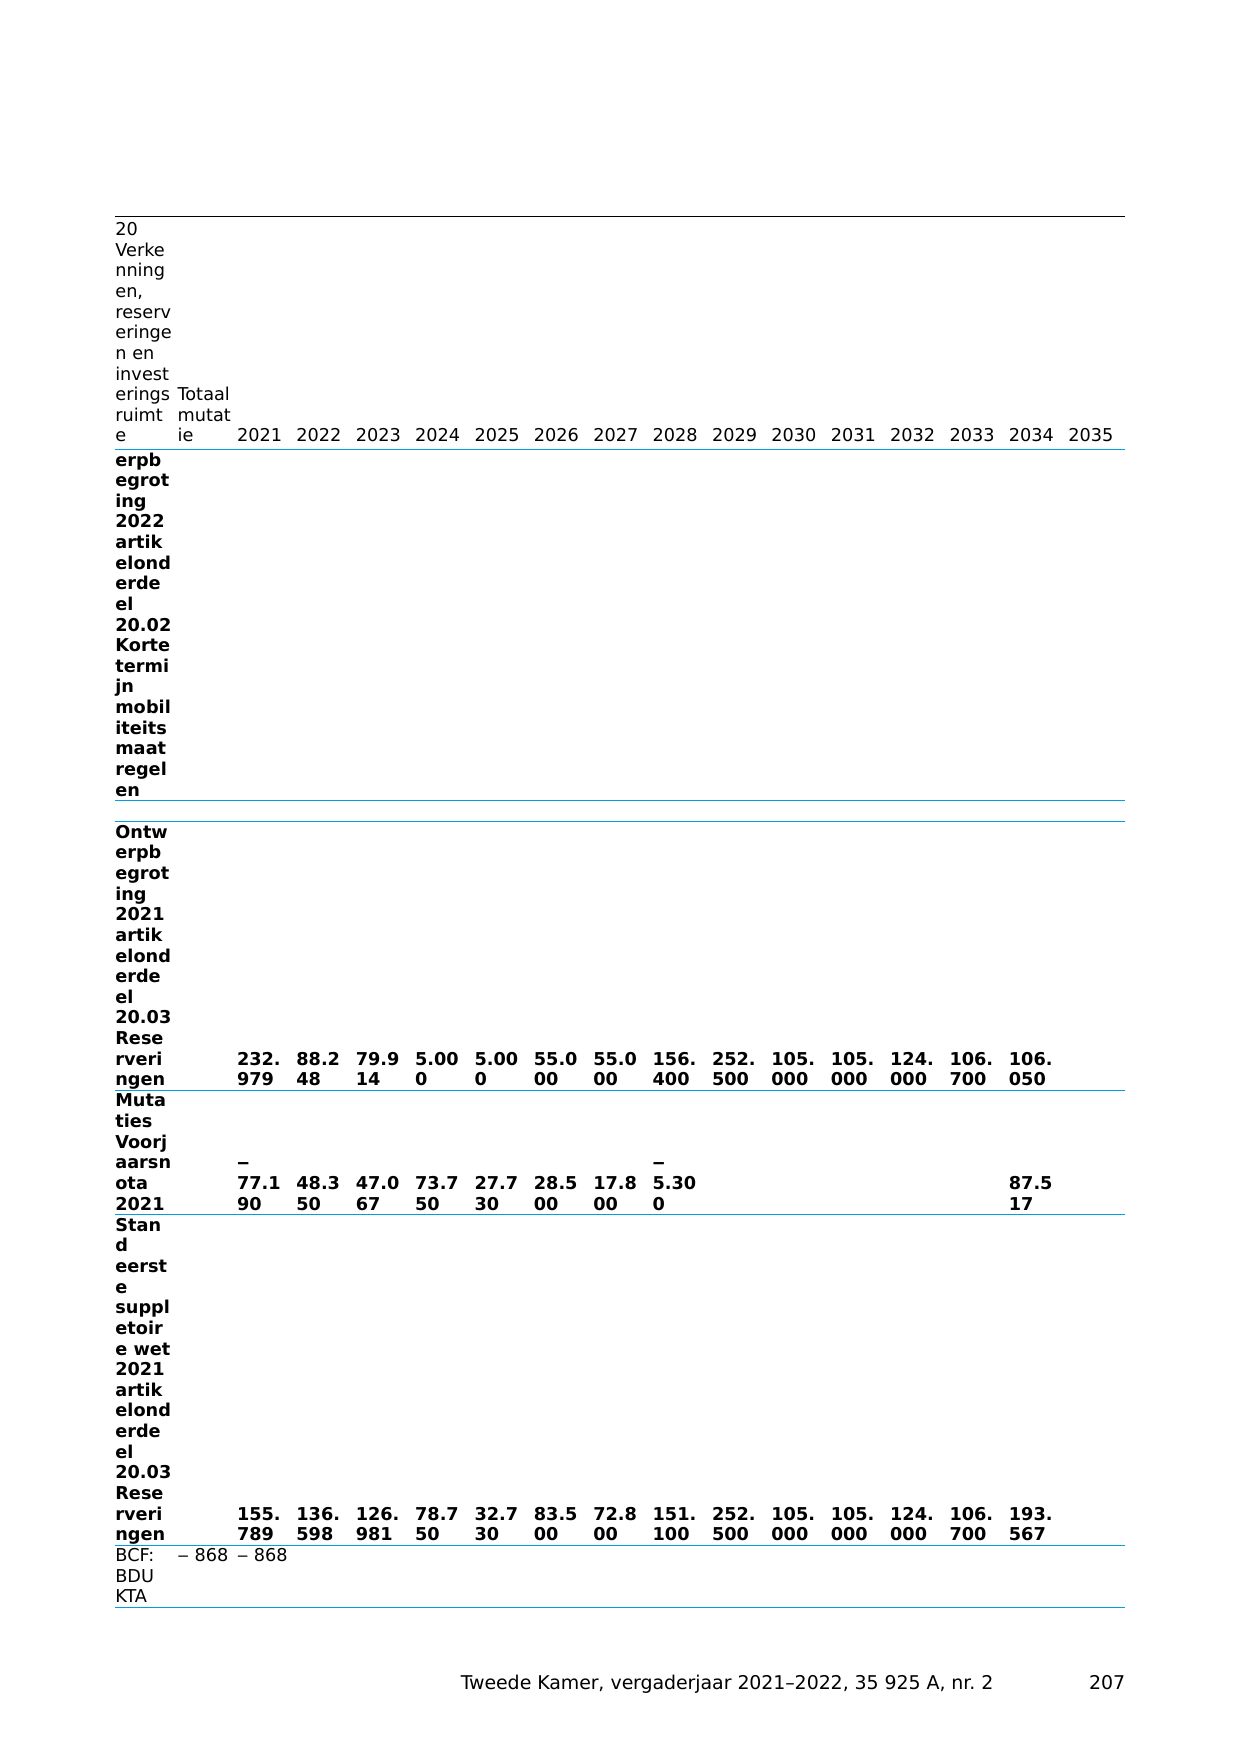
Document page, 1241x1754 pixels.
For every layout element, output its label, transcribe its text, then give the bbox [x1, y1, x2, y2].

table_cell [471, 450, 531, 800]
table_cell [234, 801, 293, 821]
table_cell 17.800 [590, 1091, 649, 1214]
table_cell 2032 [887, 217, 946, 449]
table_cell 20 Verkenningen, reserveringen en investeringsruimte [115, 217, 174, 449]
table_cell [471, 801, 531, 821]
table_cell [234, 450, 293, 800]
table_cell [768, 1546, 828, 1607]
table_cell 105.000 [768, 1215, 828, 1545]
table_cell [175, 450, 234, 800]
table_cell [828, 1091, 887, 1214]
table_cell 32.730 [471, 1215, 531, 1545]
table_cell [768, 450, 828, 800]
table_cell [1065, 1215, 1125, 1545]
table_cell 2027 [590, 217, 649, 449]
table_cell [353, 450, 412, 800]
table_cell 2021 [234, 217, 293, 449]
table_cell Mutaties Voorjaarsnota 2021 [115, 1091, 174, 1214]
table_cell 124.000 [887, 822, 946, 1090]
table_cell 2031 [828, 217, 887, 449]
table_cell [412, 801, 471, 821]
table_cell 5.000 [471, 822, 531, 1090]
table_cell 193.567 [1006, 1215, 1065, 1545]
table_cell [828, 1546, 887, 1607]
table_cell [412, 450, 471, 800]
table_cell [531, 1546, 590, 1607]
table_cell 105.000 [768, 822, 828, 1090]
table_cell [650, 1546, 709, 1607]
table_cell [531, 801, 590, 821]
table_cell 126.981 [353, 1215, 412, 1545]
table_cell 2034 [1006, 217, 1065, 449]
table_cell 78.750 [412, 1215, 471, 1545]
table_cell 155.789 [234, 1215, 293, 1545]
table_cell 2023 [353, 217, 412, 449]
table_cell [828, 801, 887, 821]
table_cell [590, 801, 649, 821]
table_cell 106.050 [1006, 822, 1065, 1090]
table_cell 156.400 [650, 822, 709, 1090]
table_cell [768, 801, 828, 821]
table_cell [1006, 801, 1065, 821]
table_cell [175, 1091, 234, 1214]
table_cell 2022 [293, 217, 353, 449]
table_cell 106.700 [946, 822, 1006, 1090]
table_cell 232.979 [234, 822, 293, 1090]
table_cell 105.000 [828, 1215, 887, 1545]
table_cell [946, 1091, 1006, 1214]
table_cell [175, 822, 234, 1090]
table_cell [115, 801, 174, 821]
table_header Tabel 89 Artikel 20 Verkenningen, reserveringen en investeringsruimte (bedragen x € 1.000) [115, 191, 1125, 216]
table_cell [471, 1546, 531, 1607]
table_cell ‒ 5.300 [650, 1091, 709, 1214]
table_cell 28.500 [531, 1091, 590, 1214]
table_cell 47.067 [353, 1091, 412, 1214]
table_cell 2025 [471, 217, 531, 449]
table_cell 124.000 [887, 1215, 946, 1545]
table_cell 2029 [709, 217, 768, 449]
table_cell [709, 801, 768, 821]
table_cell 2030 [768, 217, 828, 449]
table_cell 2028 [650, 217, 709, 449]
table_cell 72.800 [590, 1215, 649, 1545]
table_cell 2035 [1065, 217, 1125, 449]
table_cell [946, 1546, 1006, 1607]
table_cell erpbegroting 2022 artikelonderdeel 20.02 Korte termijn mobiliteitsmaatregelen [115, 450, 174, 800]
table_cell [1065, 801, 1125, 821]
table_cell 252.500 [709, 822, 768, 1090]
table_cell [175, 1215, 234, 1545]
table_cell 2024 [412, 217, 471, 449]
table_cell [887, 1546, 946, 1607]
table_cell 2026 [531, 217, 590, 449]
table_cell [353, 1546, 412, 1607]
table_cell [650, 450, 709, 800]
table_cell 252.500 [709, 1215, 768, 1545]
table_cell 87.517 [1006, 1091, 1065, 1214]
table_cell [828, 450, 887, 800]
table_cell ‒ 868 [234, 1546, 293, 1607]
table_cell 105.000 [828, 822, 887, 1090]
table_cell Ontwerpbegroting 2021 artikelonderdeel 20.03 Reserveringen [115, 822, 174, 1090]
table_cell [1006, 1546, 1065, 1607]
table_cell 79.914 [353, 822, 412, 1090]
table_cell 106.700 [946, 1215, 1006, 1545]
table_cell 151.100 [650, 1215, 709, 1545]
table_cell [412, 1546, 471, 1607]
table_cell BCF: BDU KTA [115, 1546, 174, 1607]
table_cell [946, 450, 1006, 800]
table_cell [887, 1091, 946, 1214]
table_cell [590, 450, 649, 800]
table_cell [1065, 1546, 1125, 1607]
table_cell [353, 801, 412, 821]
table_cell [1065, 822, 1125, 1090]
table_cell ‒ 77.190 [234, 1091, 293, 1214]
table_cell [946, 801, 1006, 821]
table_cell ‒ 868 [175, 1546, 234, 1607]
table_cell [293, 450, 353, 800]
table_cell Stand eerste suppletoire wet 2021 artikelonderdeel 20.03 Reserveringen [115, 1215, 174, 1545]
table_cell [887, 801, 946, 821]
table_cell [1006, 450, 1065, 800]
table_cell [590, 1546, 649, 1607]
table_cell [175, 801, 234, 821]
table_cell 136.598 [293, 1215, 353, 1545]
table_cell 27.730 [471, 1091, 531, 1214]
table_cell [650, 801, 709, 821]
table_cell [709, 450, 768, 800]
table_cell [768, 1091, 828, 1214]
table_cell 73.750 [412, 1091, 471, 1214]
table_cell 5.000 [412, 822, 471, 1090]
table_cell 83.500 [531, 1215, 590, 1545]
table_cell 55.000 [590, 822, 649, 1090]
table_cell [887, 450, 946, 800]
table_cell 48.350 [293, 1091, 353, 1214]
table_cell [293, 801, 353, 821]
table_cell Totaal mutatie [175, 217, 234, 449]
table_cell [1065, 1091, 1125, 1214]
table_cell [709, 1091, 768, 1214]
table_cell 55.000 [531, 822, 590, 1090]
table_cell [293, 1546, 353, 1607]
table_cell [531, 450, 590, 800]
table_cell 2033 [946, 217, 1006, 449]
table_cell [1065, 450, 1125, 800]
table_cell [709, 1546, 768, 1607]
table_cell 88.248 [293, 822, 353, 1090]
